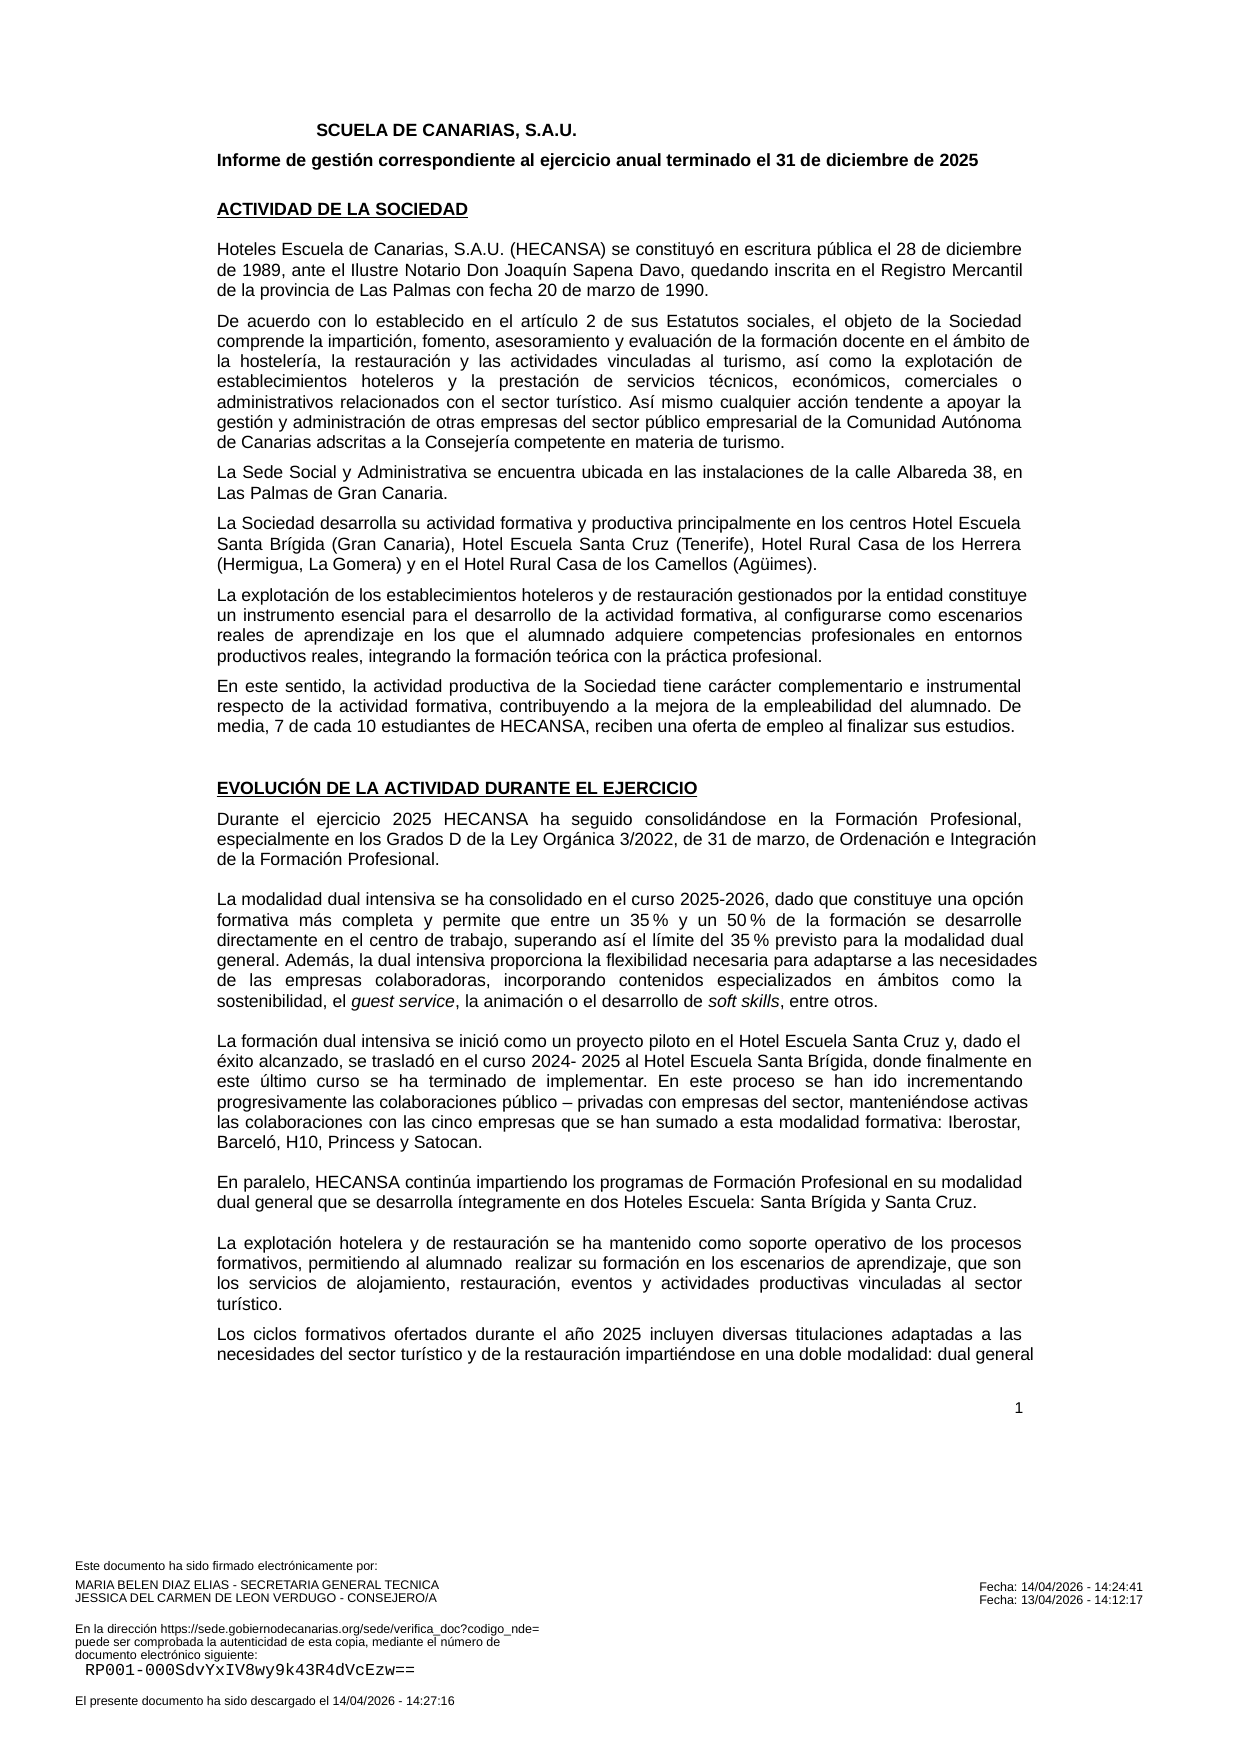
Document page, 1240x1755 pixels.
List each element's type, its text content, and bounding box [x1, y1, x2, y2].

text ACTIVIDAD DE LA SOCIEDAD [217, 199, 492, 219]
text La Sede Social y Administrativa se encuentra ubicada en las instalaciones de la calle Albareda 38, en [217, 463, 1047, 483]
text media, 7 de cada 10 estudiantes de HECANSA, reciben una oferta de empleo al finalizar sus estudios. [217, 717, 1047, 737]
text de la Formación Profesional. [217, 850, 1048, 869]
text En la dirección https://sede.gobiernodecanarias.org/sede/verifica_doc?codigo_nde= [75, 1623, 564, 1637]
text formativa más completa y permite que entre un 35 % y un 50 % de la formación se desarrolle [217, 910, 1048, 930]
text 1 [1014, 1399, 1047, 1417]
text productivos reales, integrando la formación teórica con la práctica profesional. [217, 646, 1048, 666]
text los servicios de alojamiento, restauración, eventos y actividades productivas vinculadas al sector [217, 1274, 1048, 1293]
text Santa Brígida (Gran Canaria), Hotel Escuela Santa Cruz (Tenerife), Hotel Rural Casa de los Herrera [217, 534, 1047, 554]
text EVOLUCIÓN DE LA ACTIVIDAD DURANTE EL EJERCICIO [217, 778, 721, 798]
text JESSICA DEL CARMEN DE LEON VERDUGO - CONSEJERO/A [75, 1592, 467, 1604]
text comprende la impartición, fomento, asesoramiento y evaluación de la formación docente en el ámbito de [217, 332, 1048, 351]
text progresivamente las colaboraciones público – privadas con empresas del sector, manteniéndose activas [217, 1092, 1048, 1112]
text Los ciclos formativos ofertados durante el año 2025 incluyen diversas titulaciones adaptadas a las [217, 1325, 1047, 1344]
text En este sentido, la actividad productiva de la Sociedad tiene carácter complementario e instrumental [217, 677, 1047, 696]
text La explotación de los establecimientos hoteleros y de restauración gestionados por la entidad constituye [217, 585, 1048, 605]
text En paralelo, HECANSA continúa impartiendo los programas de Formación Profesional en su modalidad [217, 1173, 1047, 1192]
text de las empresas colaboradoras, incorporando contenidos especializados en ámbitos como la [217, 971, 1048, 991]
text puede ser comprobada la autenticidad de esta copia, mediante el número de [75, 1637, 564, 1649]
text de la provincia de Las Palmas con fecha 20 de marzo de 1990. [217, 281, 1047, 300]
text La Sociedad desarrolla su actividad formativa y productiva principalmente en los centros Hotel Escuela [217, 514, 1047, 534]
text reales de aprendizaje en los que el alumnado adquiere competencias profesionales en entornos [217, 626, 1048, 646]
text las colaboraciones con las cinco empresas que se han sumado a esta modalidad formativa: Iberostar, [217, 1113, 1048, 1132]
text De acuerdo con lo establecido en el artículo 2 de sus Estatutos sociales, el objeto de la Sociedad [217, 311, 1048, 331]
text especialmente en los Grados D de la Ley Orgánica 3/2022, de 31 de marzo, de Ordenación e Integración [217, 829, 1048, 849]
text administrativos relacionados con el sector turístico. Así mismo cualquier acción tendente a apoyar la [217, 392, 1048, 412]
text dual general que se desarrolla íntegramente en dos Hoteles Escuela: Santa Brígida y Santa Cruz. [217, 1193, 1047, 1213]
text este último curso se ha terminado de implementar. En este proceso se han ido incrementando [217, 1072, 1048, 1092]
text La explotación hotelera y de restauración se ha mantenido como soporte operativo de los procesos [217, 1233, 1048, 1253]
text de Canarias adscritas a la Consejería competente en materia de turismo. [217, 433, 1048, 453]
text establecimientos hoteleros y la prestación de servicios técnicos, económicos, comerciales o [217, 372, 1048, 392]
text Fecha: 13/04/2026 - 14:12:17 [979, 1594, 1168, 1607]
text MARIA BELEN DIAZ ELIAS - SECRETARIA GENERAL TECNICA [75, 1578, 467, 1592]
text Las Palmas de Gran Canaria. [217, 484, 1047, 503]
text la hostelería, la restauración y las actividades vinculadas al turismo, así como la explotación de [217, 352, 1048, 372]
text Fecha: 14/04/2026 - 14:24:41 [979, 1580, 1168, 1594]
text SCUELA DE CANARIAS, S.A.U. [316, 120, 602, 140]
text sostenibilidad, el guest service, la animación o el desarrollo de soft skills, entre otros. [217, 992, 1048, 1011]
text El presente documento ha sido descargado el 14/04/2026 - 14:27:16 [75, 1694, 480, 1708]
text Informe de gestión correspondiente al ejercicio anual terminado el 31 de diciembre de 2025 [217, 151, 1004, 171]
text (Hermigua, La Gomera) y en el Hotel Rural Casa de los Camellos (Agüimes). [217, 555, 1047, 574]
text Este documento ha sido firmado electrónicamente por: [75, 1559, 403, 1573]
text Durante el ejercicio 2025 HECANSA ha seguido consolidándose en la Formación Profesional, [217, 809, 1048, 829]
text Barceló, H10, Princess y Satocan. [217, 1133, 1048, 1152]
text documento electrónico siguiente: [75, 1649, 564, 1662]
text de 1989, ante el Ilustre Notario Don Joaquín Sapena Davo, quedando inscrita en el Registro Mercantil [217, 260, 1047, 280]
text La formación dual intensiva se inició como un proyecto piloto en el Hotel Escuela Santa Cruz y, dado el [217, 1031, 1048, 1051]
text RP001-000SdvYxIV8wy9k43R4dVcEzw== [85, 1662, 564, 1678]
text respecto de la actividad formativa, contribuyendo a la mejora de la empleabilidad del alumnado. De [217, 697, 1047, 717]
text gestión y administración de otras empresas del sector público empresarial de la Comunidad Autónoma [217, 413, 1048, 432]
text necesidades del sector turístico y de la restauración impartiéndose en una doble modalidad: dual general [217, 1345, 1047, 1365]
text general. Además, la dual intensiva proporciona la flexibilidad necesaria para adaptarse a las necesidades [217, 951, 1048, 971]
text turístico. [217, 1294, 1048, 1314]
text Hoteles Escuela de Canarias, S.A.U. (HECANSA) se constituyó en escritura pública el 28 de diciembre [217, 240, 1047, 260]
text un instrumento esencial para el desarrollo de la actividad formativa, al configurarse como escenarios [217, 606, 1048, 625]
text La modalidad dual intensiva se ha consolidado en el curso 2025-2026, dado que constituye una opción [217, 890, 1048, 910]
text directamente en el centro de trabajo, superando así el límite del 35 % previsto para la modalidad dual [217, 931, 1048, 950]
text formativos, permitiendo al alumnado realizar su formación en los escenarios de aprendizaje, que son [217, 1254, 1048, 1273]
text éxito alcanzado, se trasladó en el curso 2024- 2025 al Hotel Escuela Santa Brígida, donde finalmente en [217, 1052, 1048, 1071]
